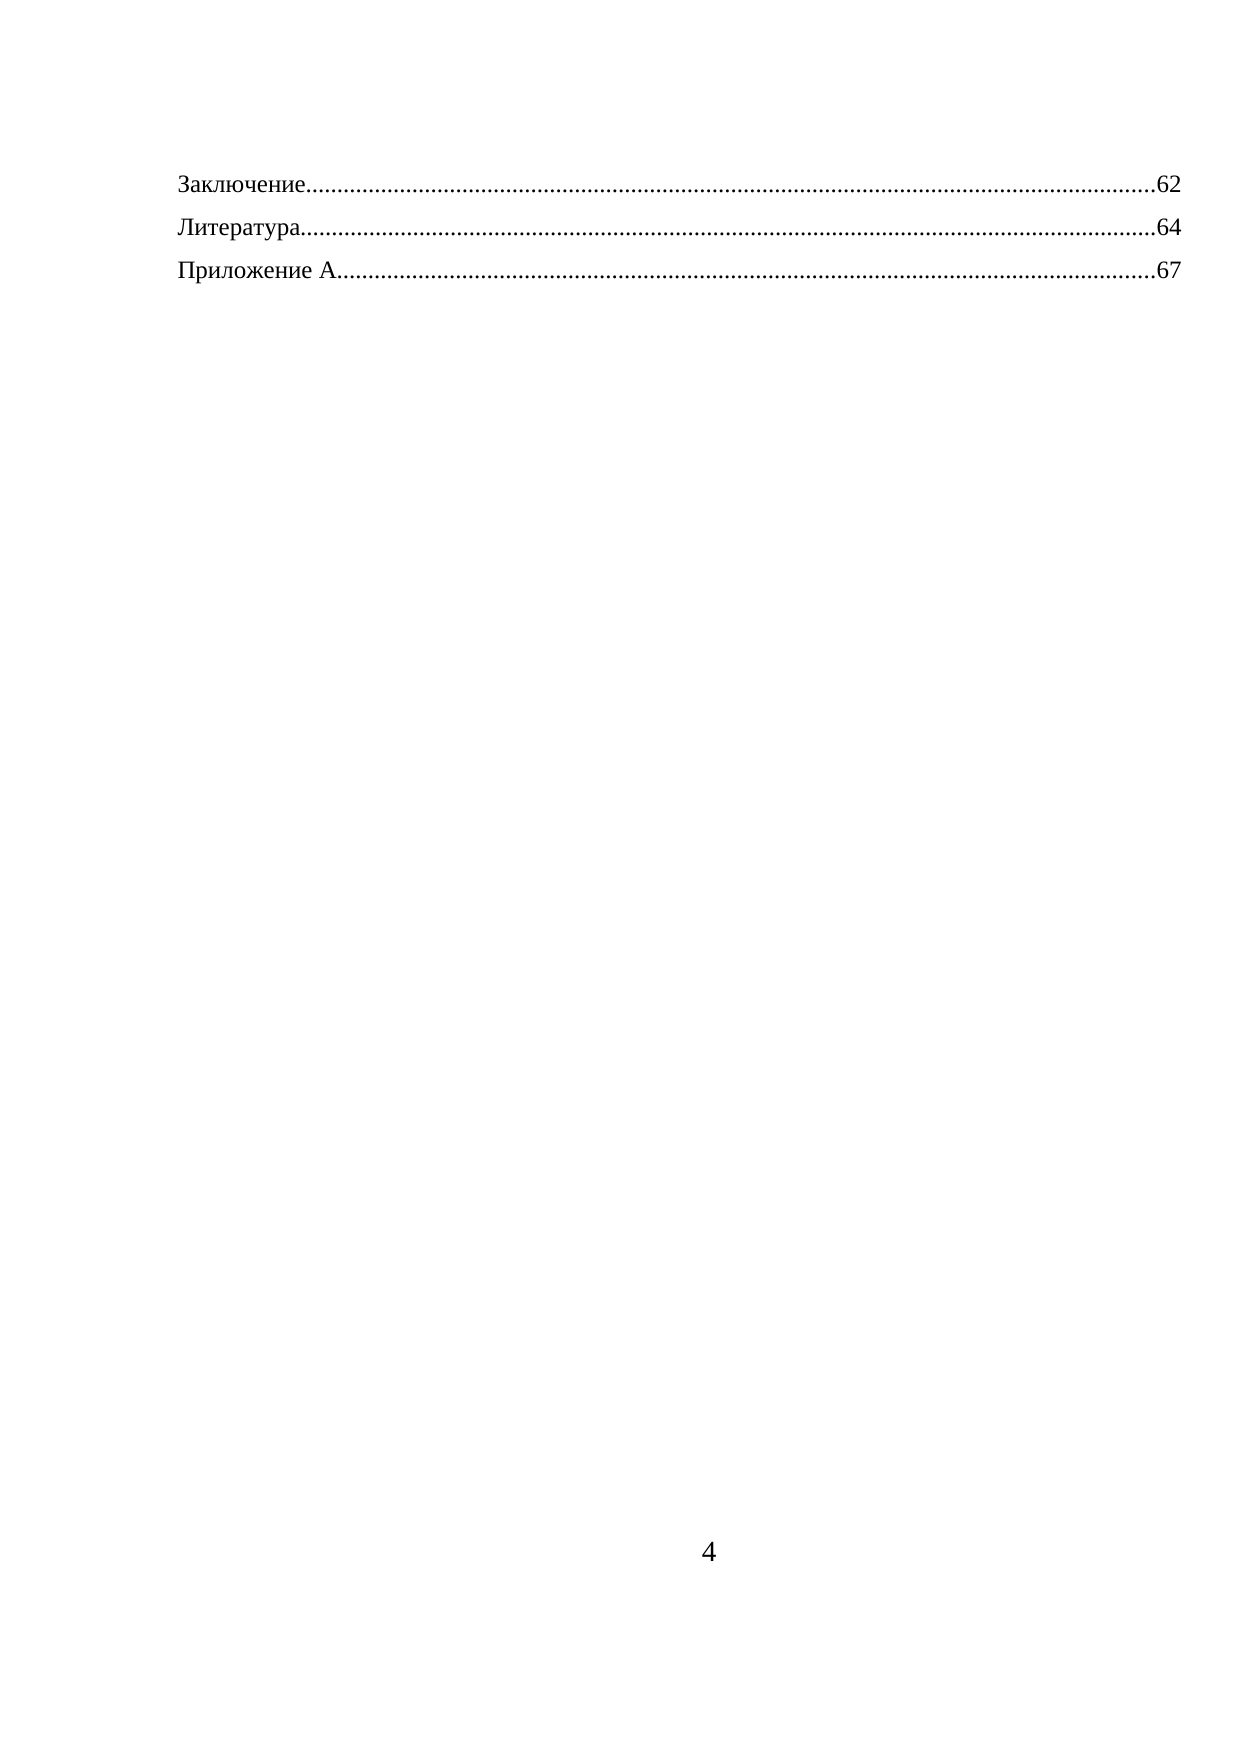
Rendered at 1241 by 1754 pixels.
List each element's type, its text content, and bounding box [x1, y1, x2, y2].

text Приложение А 67 [177, 255, 1181, 284]
text Заключение 62 [177, 169, 1181, 197]
text Литература 64 [177, 212, 1181, 241]
